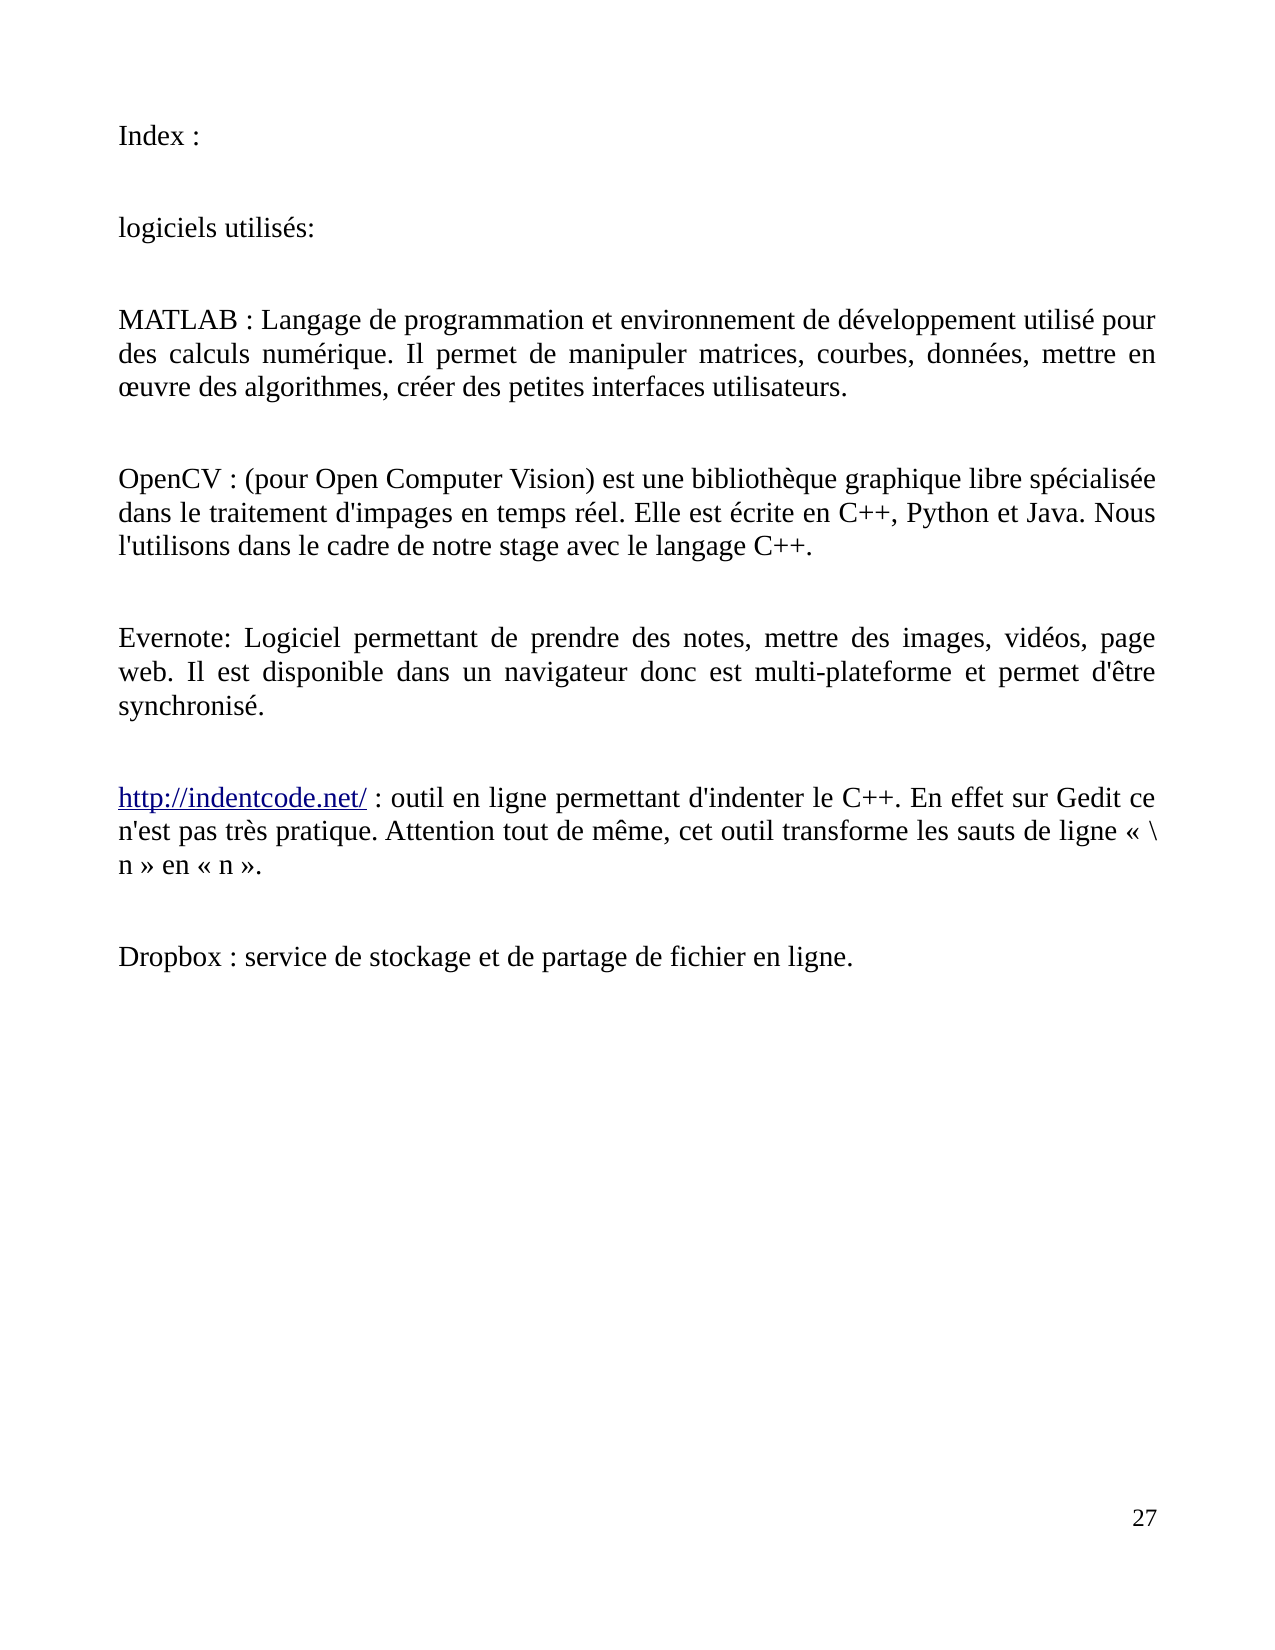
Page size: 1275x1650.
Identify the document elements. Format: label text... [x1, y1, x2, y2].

text OpenCV : (pour Open Computer Vision) est une bibliothèque graphique libre spécialisée dans le traitement d'impages en temps réel. Elle est écrite en C++, Python et Java. Nous l'utilisons dans le cadre de notre stage avec le langage C++. [118, 461, 1157, 562]
text Index : [118, 118, 1157, 152]
text Evernote: Logiciel permettant de prendre des notes, mettre des images, vidéos, page web. Il est disponible dans un navigateur donc est multi-plateforme et permet d'être synchronisé. [118, 621, 1157, 721]
text logiciels utilisés: [118, 210, 1157, 244]
text http://indentcode.net/ : outil en ligne permettant d'indenter le C++. En effet sur Gedit ce n'est pas très pratique. Attention tout de même, cet outil transforme les sauts de ligne « \n » en « n ». [118, 780, 1157, 880]
text Dropbox : service de stockage et de partage de fichier en ligne. [118, 939, 1157, 972]
text MATLAB : Langage de programmation et environnement de développement utilisé pour des calculs numérique. Il permet de manipuler matrices, courbes, données, mettre en œuvre des algorithmes, créer des petites interfaces utilisateurs. [118, 302, 1157, 403]
